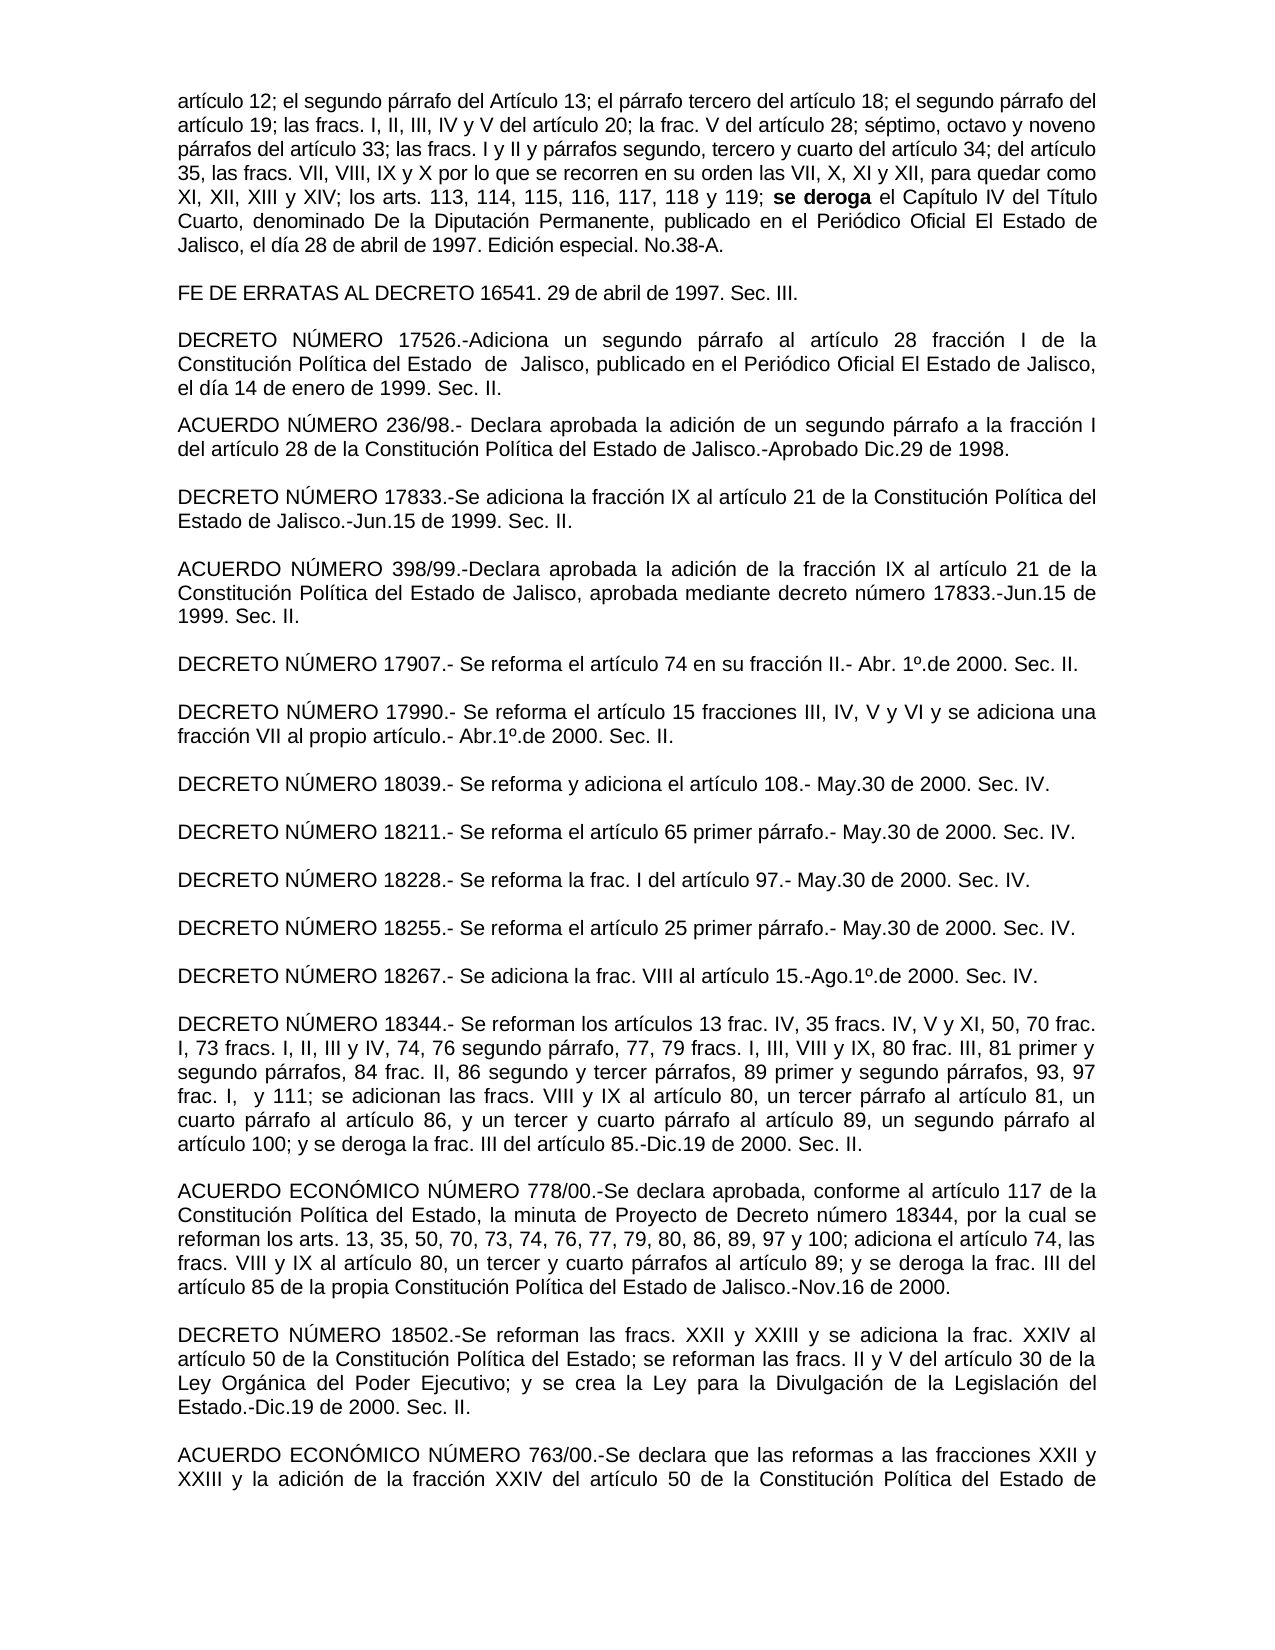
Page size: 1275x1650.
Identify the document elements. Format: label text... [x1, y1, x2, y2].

list ACUERDO ECONÓMICO NÚMERO 763/00.-Se declara que las reformas a las fracciones XXII y XXIII y la adición de la fracción XXIV del artículo 50 de la Constitución Política del Estado de [177, 1443, 1098, 1491]
list DECRETO NÚMERO 18211.- Se reforma el artículo 65 primer párrafo.- May.30 de 2000. Sec. IV. [177, 820, 1098, 844]
list DECRETO NÚMERO 17990.- Se reforma el artículo 15 fracciones III, IV, V y VI y se adiciona una fracción VII al propio artículo.- Abr.1º.de 2000. Sec. II. [177, 700, 1098, 748]
list DECRETO NÚMERO 18267.- Se adiciona la frac. VIII al artículo 15.-Ago.1º.de 2000. Sec. IV. [177, 964, 1098, 988]
text DECRETO NÚMERO 17526.-Adiciona un segundo párrafo al artículo 28 fracción I de la Constitución Política del Estado de Jalisco, publicado en el Periódico Oficial El Estado de Jalisco, el día 14 de enero de 1999. Sec. II. [177, 328, 1098, 400]
list DECRETO NÚMERO 18502.-Se reforman las fracs. XXII y XXIII y se adiciona la frac. XXIV al artículo 50 de la Constitución Política del Estado; se reforman las fracs. II y V del artículo 30 de la Ley Orgánica del Poder Ejecutivo; y se crea la Ley para la Divulgación de la Legislación del Estado.-Dic.19 de 2000. Sec. II. [177, 1323, 1098, 1419]
list ACUERDO NÚMERO 236/98.- Declara aprobada la adición de un segundo párrafo a la fracción I del artículo 28 de la Constitución Política del Estado de Jalisco.-Aprobado Dic.29 de 1998. [177, 413, 1098, 461]
text artículo 12; el segundo párrafo del Artículo 13; el párrafo tercero del artículo 18; el segundo párrafo del artículo 19; las fracs. I, II, III, IV y V del artículo 20; la frac. V del artículo 28; séptimo, octavo y noveno párrafos del artículo 33; las fracs. I y II y párrafos segundo, tercero y cuarto del artículo 34; del artículo 35, las fracs. VII, VIII, IX y X por lo que se recorren en su orden las VII, X, XI y XII, para quedar como XI, XII, XIII y XIV; los arts. 113, 114, 115, 116, 117, 118 y 119; se deroga el Capítulo IV del Título Cuarto, denominado De la Diputación Permanente, publicado en el Periódico Oficial El Estado de Jalisco, el día 28 de abril de 1997. Edición especial. No.38-A. [177, 89, 1098, 256]
list ACUERDO ECONÓMICO NÚMERO 778/00.-Se declara aprobada, conforme al artículo 117 de la Constitución Política del Estado, la minuta de Proyecto de Decreto número 18344, por la cual se reforman los arts. 13, 35, 50, 70, 73, 74, 76, 77, 79, 80, 86, 89, 97 y 100; adiciona el artículo 74, las fracs. VIII y IX al artículo 80, un tercer y cuarto párrafos al artículo 89; y se deroga la frac. III del artículo 85 de la propia Constitución Política del Estado de Jalisco.-Nov.16 de 2000. [177, 1179, 1098, 1299]
list DECRETO NÚMERO 18039.- Se reforma y adiciona el artículo 108.- May.30 de 2000. Sec. IV. [177, 772, 1098, 796]
text FE DE ERRATAS AL DECRETO 16541. 29 de abril de 1997. Sec. III. [177, 280, 1098, 304]
list DECRETO NÚMERO 18255.- Se reforma el artículo 25 primer párrafo.- May.30 de 2000. Sec. IV. [177, 916, 1098, 940]
list DECRETO NÚMERO 18344.- Se reforman los artículos 13 frac. IV, 35 fracs. IV, V y XI, 50, 70 frac. I, 73 fracs. I, II, III y IV, 74, 76 segundo párrafo, 77, 79 fracs. I, III, VIII y IX, 80 frac. III, 81 primer y segundo párrafos, 84 frac. II, 86 segundo y tercer párrafos, 89 primer y segundo párrafos, 93, 97 frac. I, y 111; se adicionan las fracs. VIII y IX al artículo 80, un tercer párrafo al artículo 81, un cuarto párrafo al artículo 86, y un tercer y cuarto párrafo al artículo 89, un segundo párrafo al artículo 100; y se deroga la frac. III del artículo 85.-Dic.19 de 2000. Sec. II. [177, 1012, 1098, 1155]
list DECRETO NÚMERO 17907.- Se reforma el artículo 74 en su fracción II.- Abr. 1º.de 2000. Sec. II. [177, 652, 1098, 676]
text DECRETO NÚMERO 17833.-Se adiciona la fracción IX al artículo 21 de la Constitución Política del Estado de Jalisco.-Jun.15 de 1999. Sec. II. [177, 484, 1098, 532]
list DECRETO NÚMERO 18228.- Se reforma la frac. I del artículo 97.- May.30 de 2000. Sec. IV. [177, 868, 1098, 892]
list ACUERDO NÚMERO 398/99.-Declara aprobada la adición de la fracción IX al artículo 21 de la Constitución Política del Estado de Jalisco, aprobada mediante decreto número 17833.-Jun.15 de 1999. Sec. II. [177, 556, 1098, 628]
